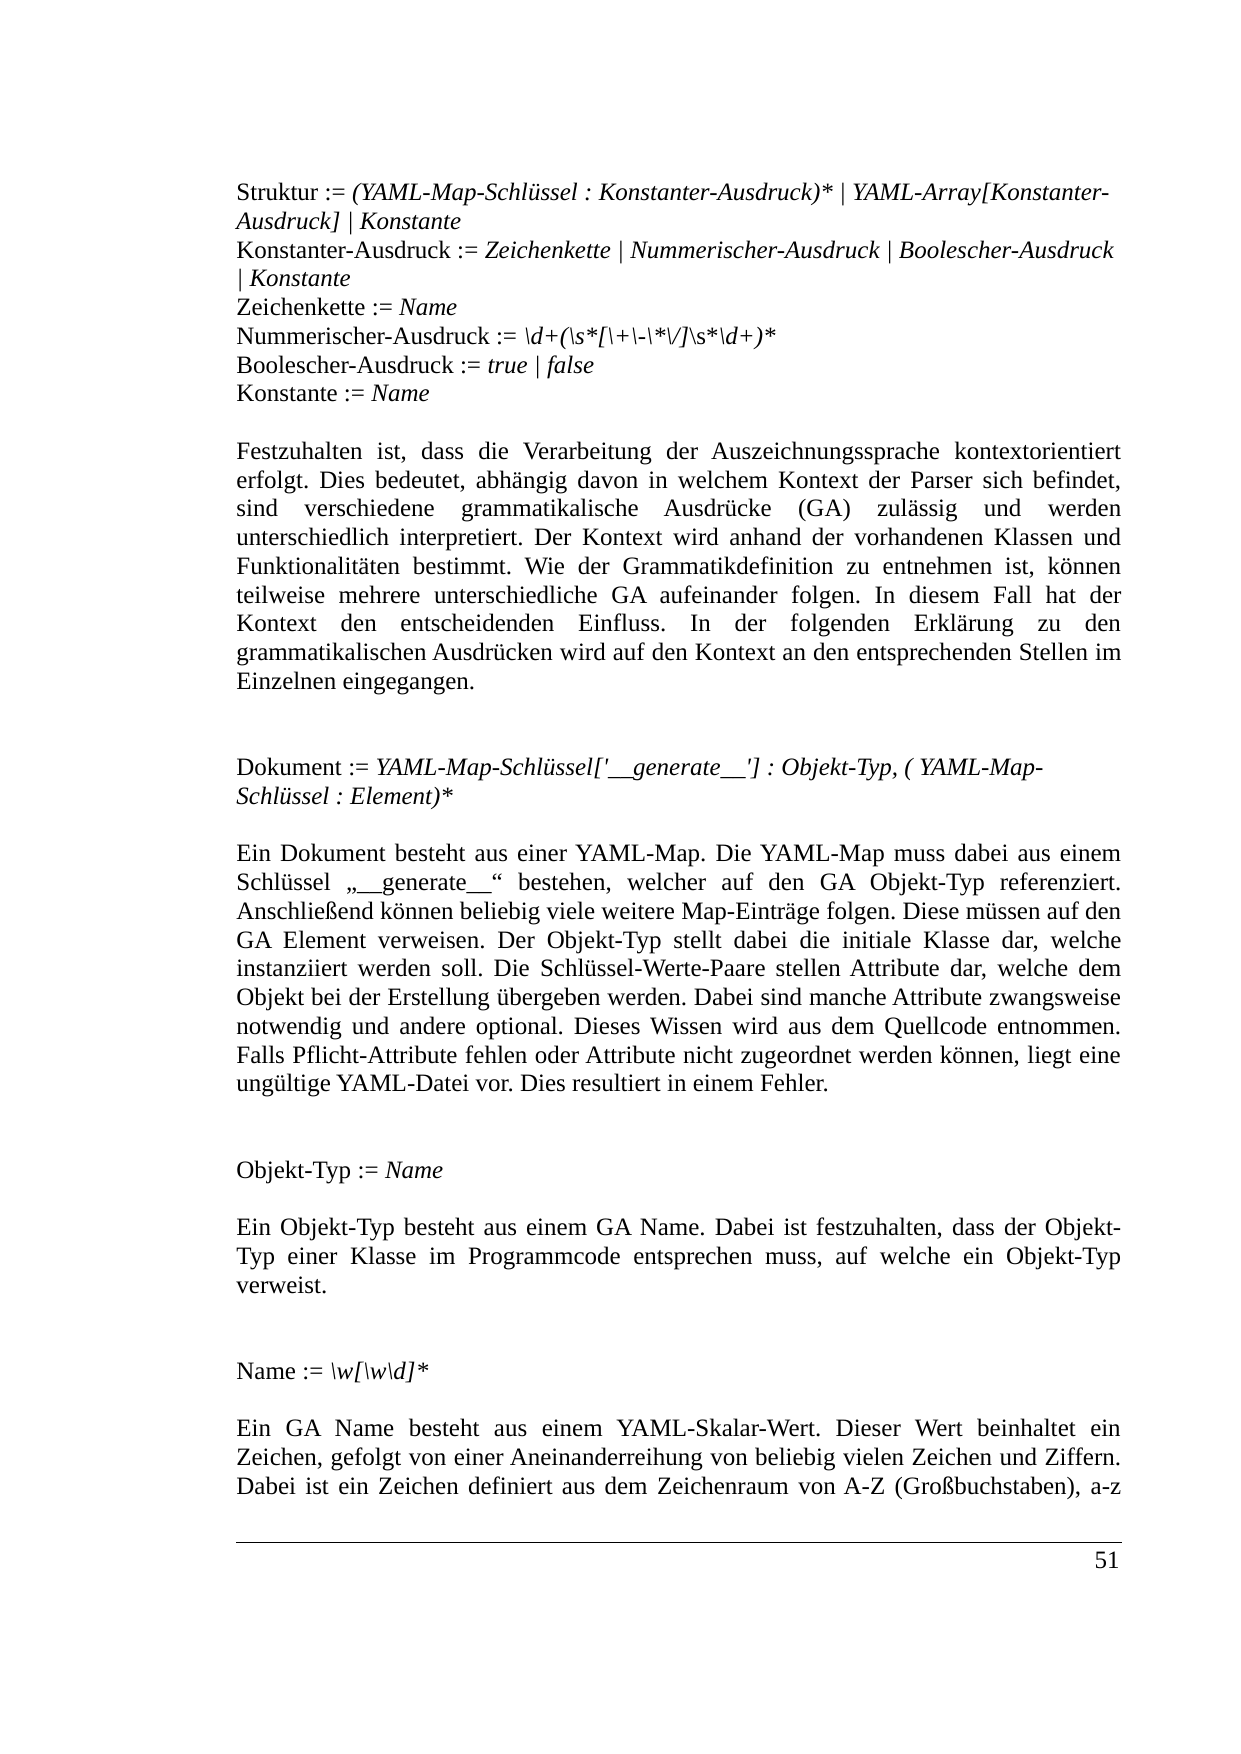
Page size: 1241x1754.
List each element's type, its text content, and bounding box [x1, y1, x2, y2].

text Objekt-Typ := Name [236, 1155, 1122, 1183]
text Dokument := YAML-Map-Schlüssel['__generate__'] : Objekt-Typ, ( YAML-Map-Schlüssel : Element)* [236, 752, 1122, 810]
text Name := \w[\w\d]* [236, 1356, 1122, 1385]
text Festzuhalten ist, dass die Verarbeitung der Auszeichnungssprache kontextorientiert erfolgt. Dies bedeutet, abhängig davon in welchem Kontext der Parser sich befindet, sind verschiedene grammatikalische Ausdrücke (GA) zulässig und werden unterschiedlich interpretiert. Der Kontext wird anhand der vorhandenen Klassen und Funktionalitäten bestimmt. Wie der Grammatikdefinition zu entnehmen ist, können teilweise mehrere unterschiedliche GA aufeinander folgen. In diesem Fall hat der Kontext den entscheidenden Einfluss. In der folgenden Erklärung zu den grammatikalischen Ausdrücken wird auf den Kontext an den entsprechenden Stellen im Einzelnen eingegangen. [236, 436, 1122, 695]
text Ein Objekt-Typ besteht aus einem GA Name. Dabei ist festzuhalten, dass der Objekt-Typ einer Klasse im Programmcode entsprechen muss, auf welche ein Objekt-Typ verweist. [236, 1212, 1122, 1298]
text Ein GA Name besteht aus einem YAML-Skalar-Wert. Dieser Wert beinhaltet ein Zeichen, gefolgt von einer Aneinanderreihung von beliebig vielen Zeichen und Ziffern. Dabei ist ein Zeichen definiert aus dem Zeichenraum von A-Z (Großbuchstaben), a-z [236, 1413, 1122, 1500]
text Ein Dokument besteht aus einer YAML-Map. Die YAML-Map muss dabei aus einem Schlüssel „__generate__“ bestehen, welcher auf den GA Objekt-Typ referenziert. Anschließend können beliebig viele weitere Map-Einträge folgen. Diese müssen auf den GA Element verweisen. Der Objekt-Typ stellt dabei die initiale Klasse dar, welche instanziiert werden soll. Die Schlüssel-Werte-Paare stellen Attribute dar, welche dem Objekt bei der Erstellung übergeben werden. Dabei sind manche Attribute zwangsweise notwendig und andere optional. Dieses Wissen wird aus dem Quellcode entnommen. Falls Pflicht-Attribute fehlen oder Attribute nicht zugeordnet werden können, liegt eine ungültige YAML-Datei vor. Dies resultiert in einem Fehler. [236, 838, 1122, 1097]
text Struktur := (YAML-Map-Schlüssel : Konstanter-Ausdruck)* | YAML-Array[Konstanter-Ausdruck] | Konstante Konstanter-Ausdruck := Zeichenkette | Nummerischer-Ausdruck | Boolescher-Ausdruck | Konstante Zeichenkette := Name Nummerischer-Ausdruck := \d+(\s*[\+\-\*\/]\s*\d+)* Boolescher-Ausdruck := true | false Konstante := Name [236, 177, 1122, 407]
